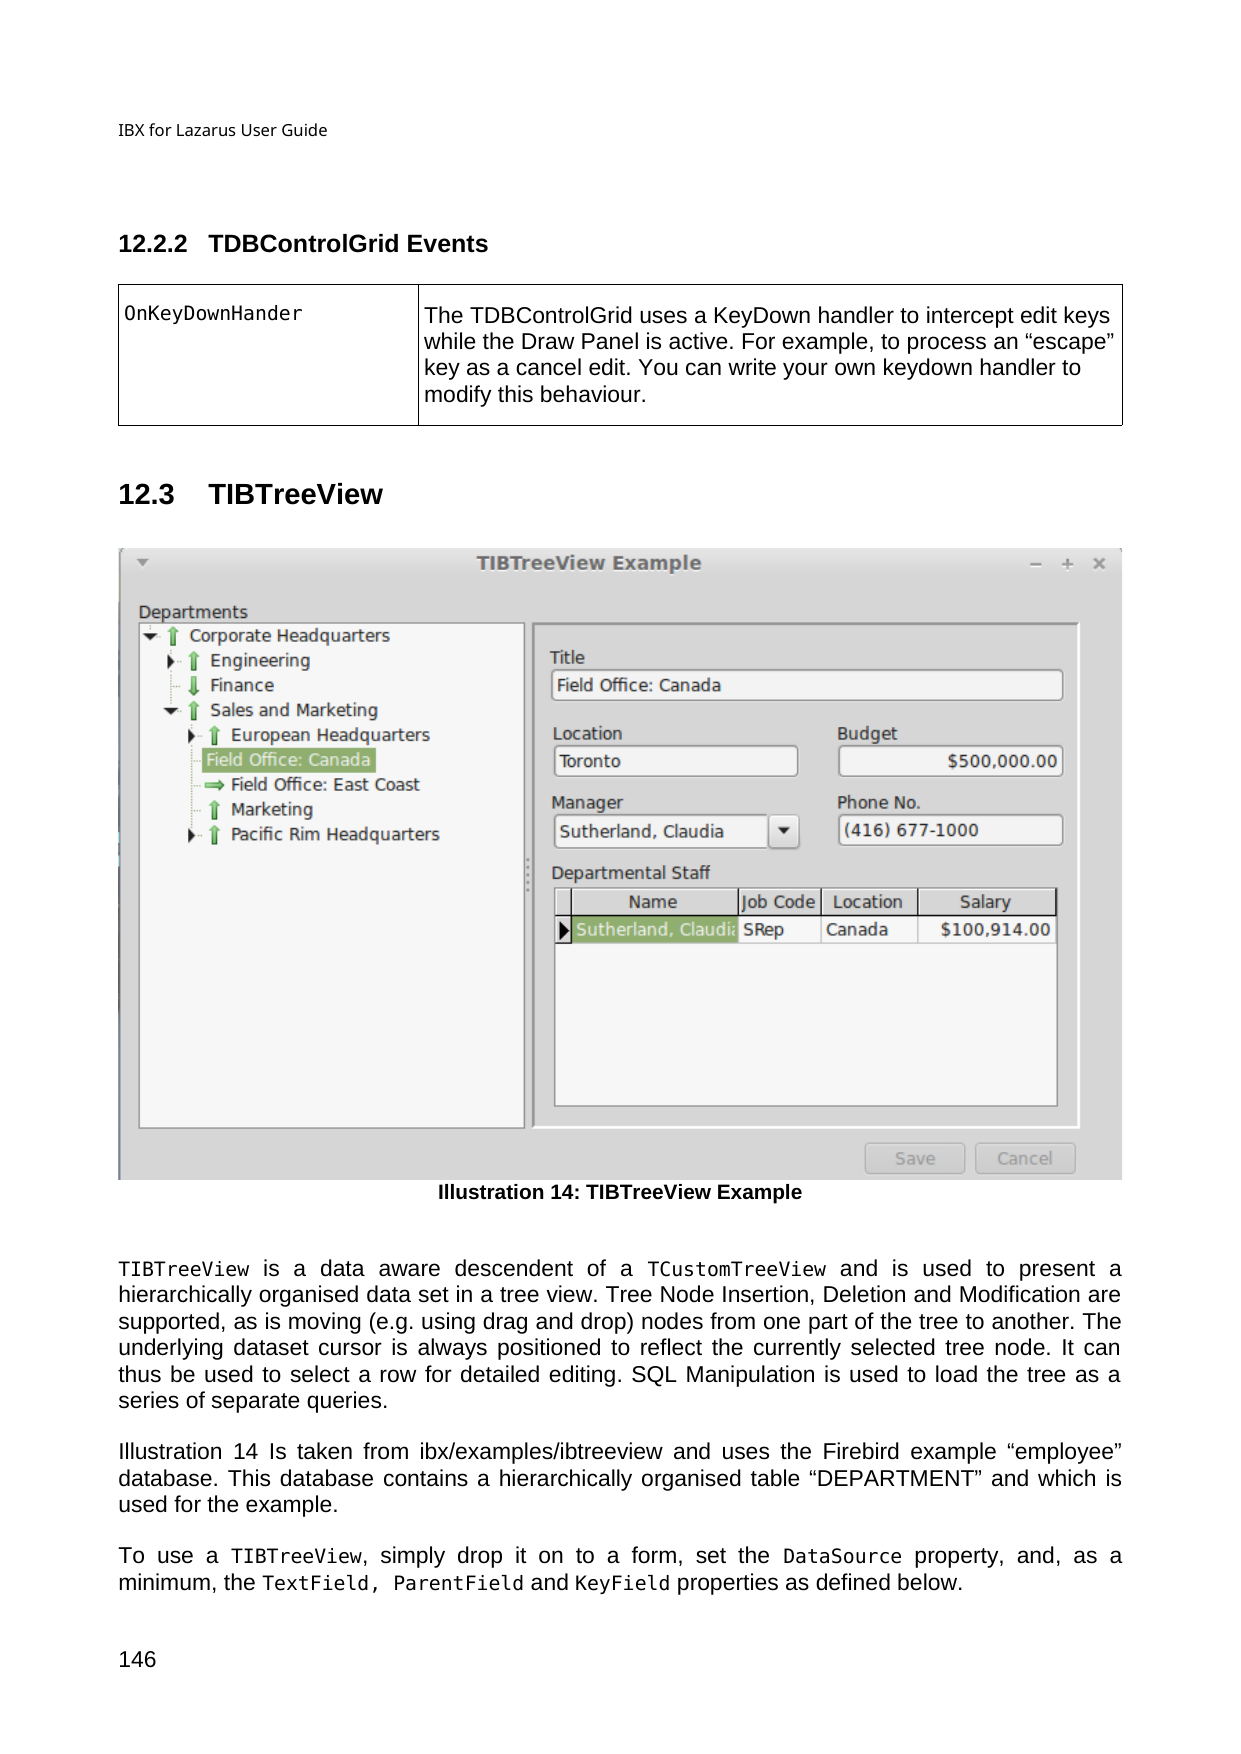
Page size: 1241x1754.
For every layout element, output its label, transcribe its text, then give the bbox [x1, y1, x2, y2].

text TIBTreeView is a data aware descendent of a TCustomTreeView and is used to present a hierarchically organised data set in a tree view. Tree Node Insertion, Deletion and Modification are supported, as is moving (e.g. using drag and drop) nodes from one part of the tree to another. The underlying dataset cursor is always positioned to reflect the currently selected tree node. It can thus be used to select a row for detailed editing. SQL Manipulation is used to load the tree as a series of separate queries. [118, 1255, 1122, 1413]
subtitle TDBControlGrid Events [118, 229, 1122, 258]
picture [118, 548, 1123, 1180]
table_header The TDBControlGrid uses a KeyDown handler to intercept edit keys while the Draw Panel is active. For example, to process an “escape” key as a cancel edit. You can write your own keydown handler to modify this behaviour. [419, 285, 1122, 425]
subtitle TIBTreeView [118, 477, 1122, 510]
text To use a TIBTreeView, simply drop it on to a form, set the DataSource property, and, as a minimum, the TextField, ParentField and KeyField properties as defined below. [118, 1542, 1122, 1595]
text Illustration 14 Is taken from ibx/examples/ibtreeview and uses the Firebird example “employee” database. This database contains a hierarchically organised table “DEPARTMENT” and which is used for the example. [118, 1438, 1122, 1517]
table_header OnKeyDownHander [119, 285, 418, 425]
text Illustration 14: TIBTreeView Example [118, 1180, 1122, 1204]
